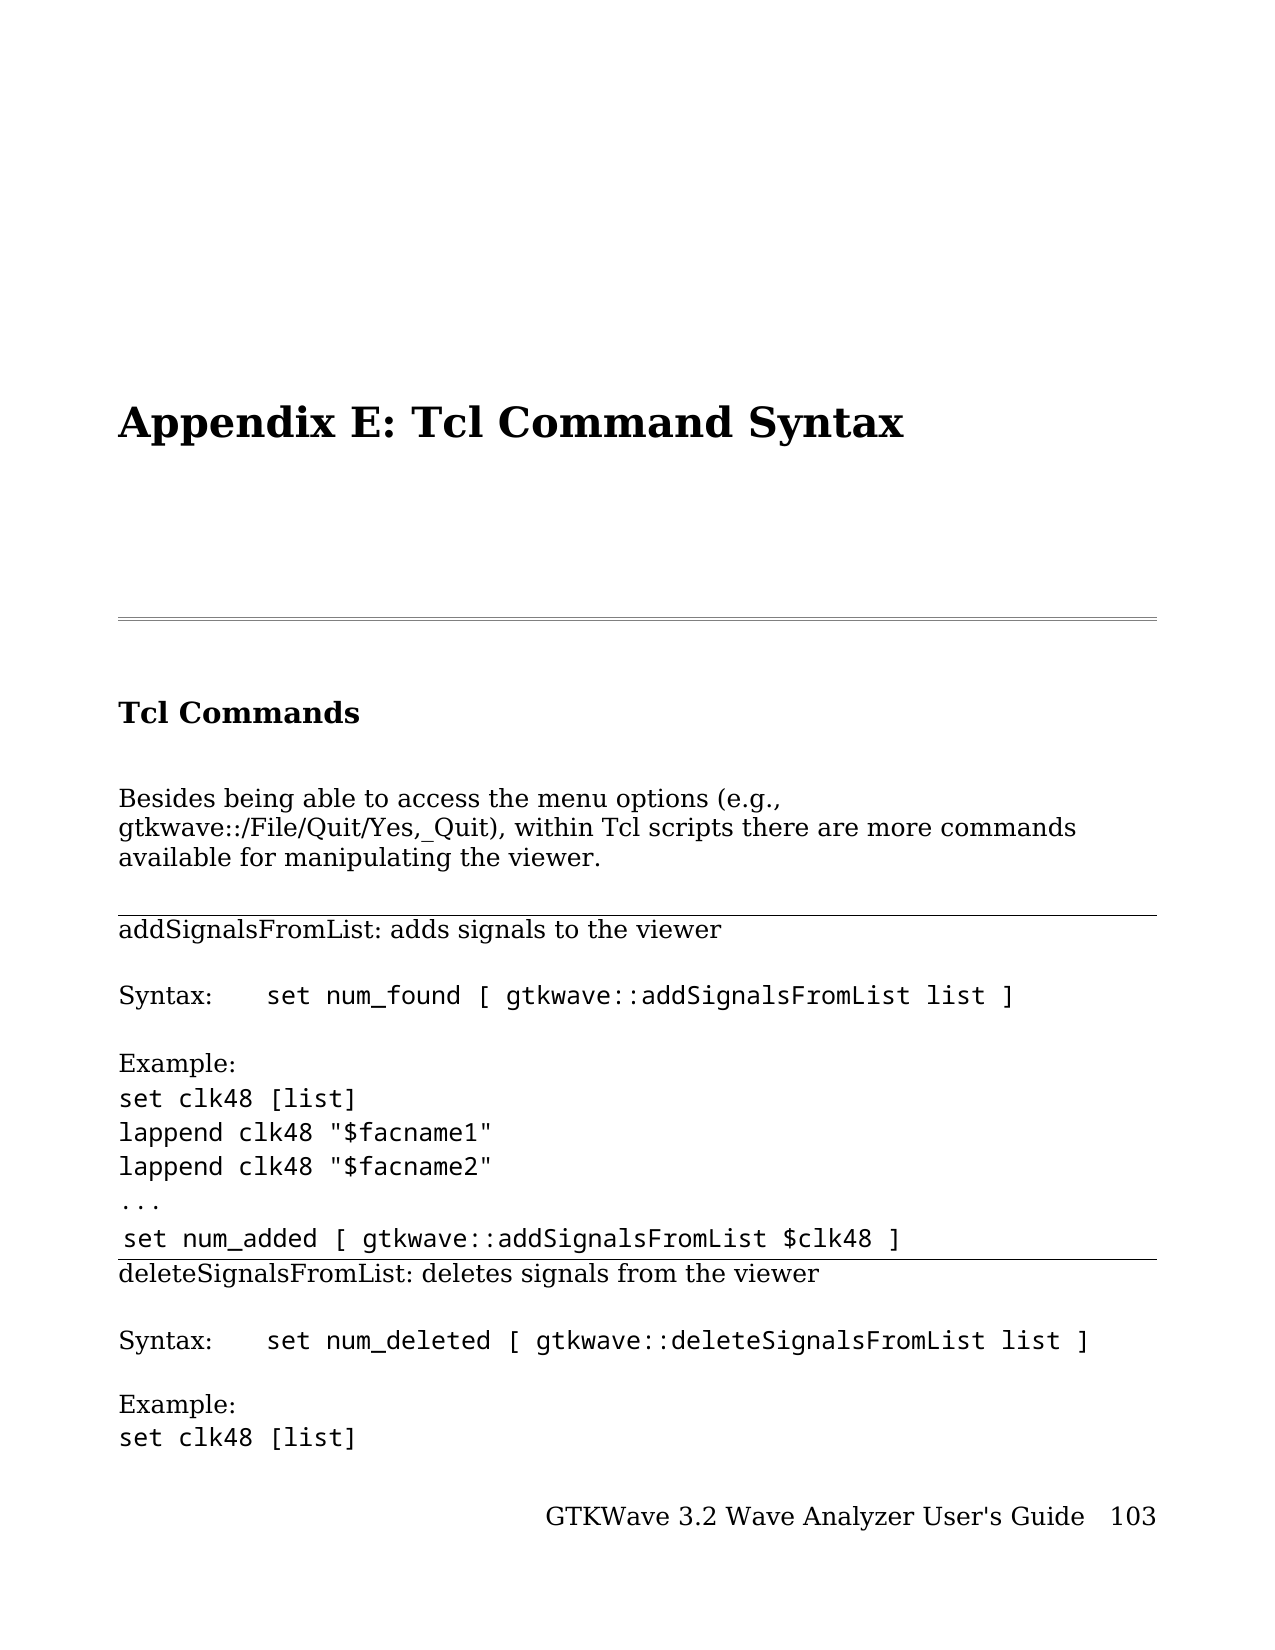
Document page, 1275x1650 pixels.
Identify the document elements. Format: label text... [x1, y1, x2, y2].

text Syntax: set num_deleted [ gtkwave::deleteSignalsFromList list ] [118, 1323, 1157, 1357]
text deleteSignalsFromList: deletes signals from the viewer [118, 1260, 1157, 1288]
text set clk48 [list] [118, 1420, 1157, 1454]
text addSignalsFromList: adds signals to the viewer [118, 916, 1157, 944]
text set num_added [ gtkwave::addSignalsFromList $clk48 ] [118, 1216, 1157, 1259]
text Besides being able to access the menu options (e.g., gtkwave::/File/Quit/Yes,_Quit), within Tcl scripts there are more commands available for manipulating the viewer. [118, 784, 1157, 872]
text Appendix E: Tcl Command Syntax [118, 399, 1157, 448]
text lappend clk48 "$facname2" [118, 1148, 1157, 1182]
text ... [118, 1182, 1157, 1216]
text Example: [118, 1391, 1157, 1420]
text Syntax: set num_found [ gtkwave::addSignalsFromList list ] [118, 978, 1157, 1012]
text set clk48 [list] [118, 1080, 1157, 1114]
text Example: [118, 1046, 1157, 1080]
text Tcl Commands [118, 696, 1157, 730]
text lappend clk48 "$facname1" [118, 1114, 1157, 1148]
